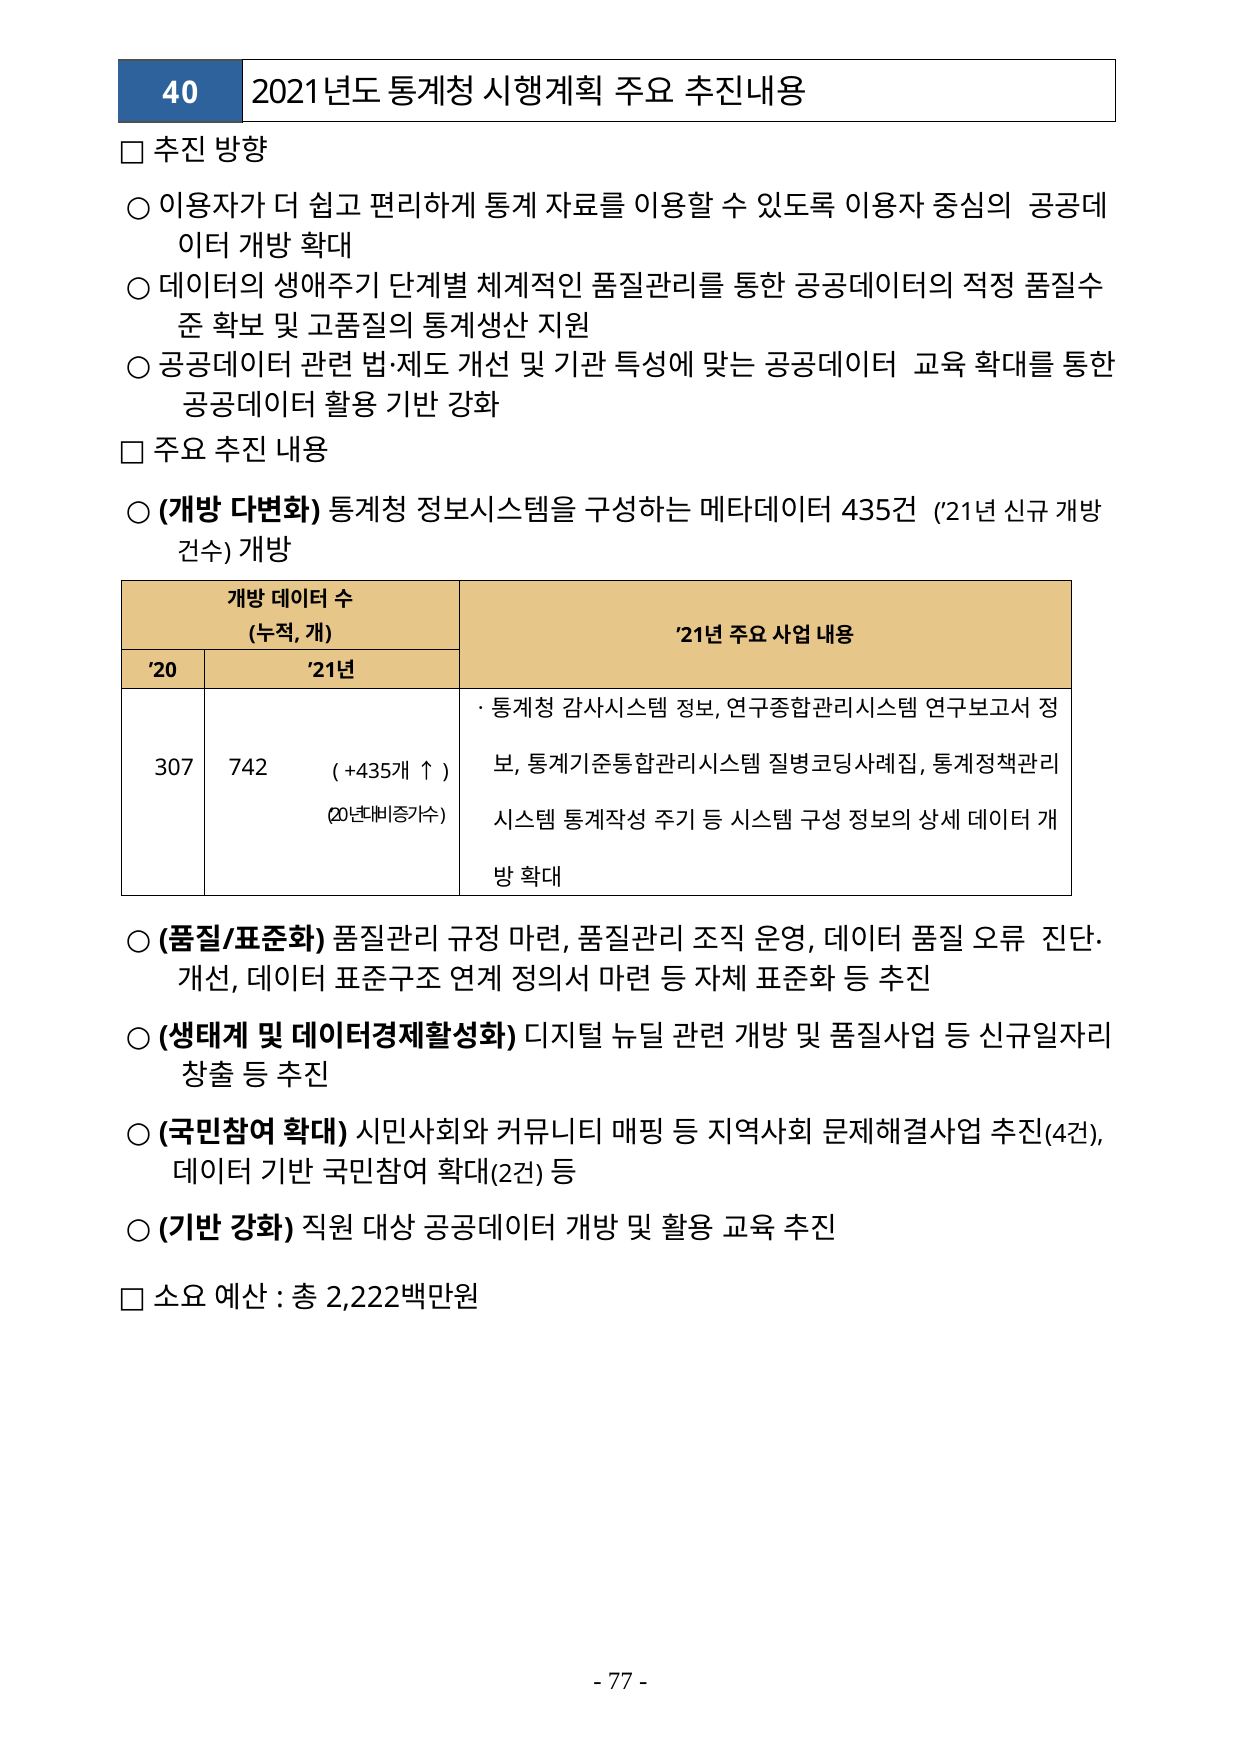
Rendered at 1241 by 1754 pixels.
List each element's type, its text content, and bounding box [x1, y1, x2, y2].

text ○ 이용자가 더 쉽고 편리하게 통계 자료를 이용할 수 있도록 이용자 중심의 공공데이터 개방 확대 [118, 186, 1122, 265]
text ○ (품질/표준화) 품질관리 규정 마련, 품질관리 조직 운영, 데이터 품질 오류 진단‧개선, 데이터 표준구조 연계 정의서 마련 등 자체 표준화 등 추진 [118, 918, 1122, 998]
text □ 추진 방향 [118, 129, 1122, 169]
table_cell ’21년 [205, 650, 459, 688]
table_cell ( +435개 ↑ ) (‘20년대비 증가 수) [278, 689, 459, 894]
text ○ (생태계 및 데이터경제활성화) 디지털 뉴딜 관련 개방 및 품질사업 등 신규일자리 창출 등 추진 [118, 1015, 1122, 1094]
text ○ (국민참여 확대) 시민사회와 커뮤니티 매핑 등 지역사회 문제해결사업 추진(4건), 데이터 기반 국민참여 확대(2건) 등 [118, 1111, 1122, 1191]
table_header 40 [118, 61, 242, 121]
table_cell 742 [205, 689, 278, 894]
table_cell ’20 [122, 650, 204, 688]
table_cell 307 [122, 689, 204, 894]
table_header 2021년도 통계청 시행계획 주요 추진내용 [243, 60, 1115, 121]
table_header ’21년 주요 사업 내용 [460, 581, 1071, 688]
table_cell ㆍ통계청 감사시스템 정보, 연구종합관리시스템 연구보고서 정보, 통계기준통합관리시스템 질병코딩사례집, 통계정책관리시스템 통계작성 주기 등 시스템 구성 정보의 상세 데이터 개방 확대 [460, 689, 1071, 894]
text ○ (기반 강화) 직원 대상 공공데이터 개방 및 활용 교육 추진 [118, 1208, 1122, 1247]
text ○ (개방 다변화) 통계청 정보시스템을 구성하는 메타데이터 435건 (’21년 신규 개방 건수) 개방 [118, 489, 1122, 568]
text ○ 데이터의 생애주기 단계별 체계적인 품질관리를 통한 공공데이터의 적정 품질수준 확보 및 고품질의 통계생산 지원 [118, 265, 1122, 344]
table_header 개방 데이터 수 (누적, 개) [122, 581, 459, 649]
text □ 소요 예산 : 총 2,222백만원 [118, 1276, 1122, 1316]
text ○ 공공데이터 관련 법·제도 개선 및 기관 특성에 맞는 공공데이터 교육 확대를 통한 공공데이터 활용 기반 강화 [118, 344, 1122, 424]
text □ 주요 추진 내용 [118, 429, 1122, 469]
